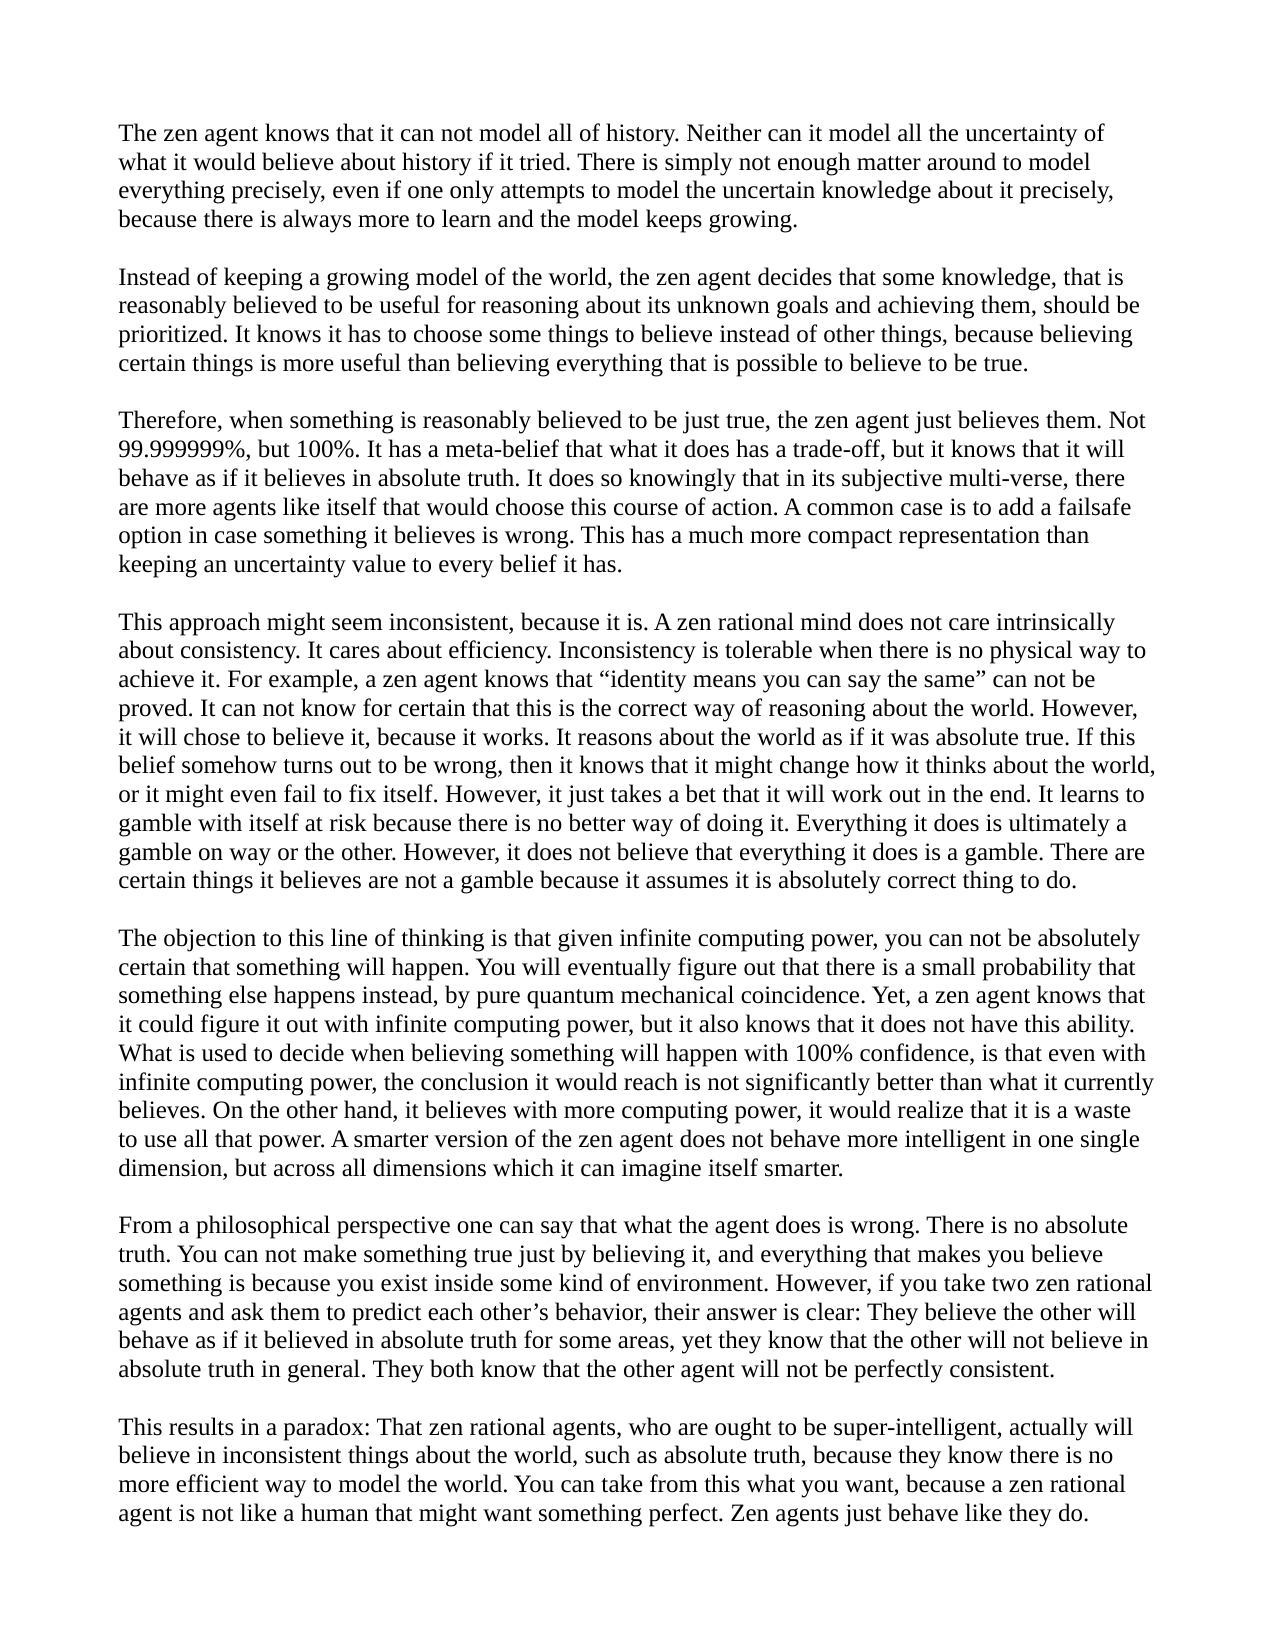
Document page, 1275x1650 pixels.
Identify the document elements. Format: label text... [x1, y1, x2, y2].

text Therefore, when something is reasonably believed to be just true, the zen agent just believes them. Not 99.999999%, but 100%. It has a meta-belief that what it does has a trade-off, but it knows that it will behave as if it believes in absolute truth. It does so knowingly that in its subjective multi-verse, there are more agents like itself that would choose this course of action. A common case is to add a failsafe option in case something it believes is wrong. This has a much more compact representation than keeping an uncertainty value to every belief it has. [118, 406, 1157, 578]
text The zen agent knows that it can not model all of history. Neither can it model all the uncertainty of what it would believe about history if it tried. There is simply not enough matter around to model everything precisely, even if one only attempts to model the uncertain knowledge about it precisely, because there is always more to learn and the model keeps growing. [118, 118, 1157, 233]
text From a philosophical perspective one can say that what the agent does is wrong. There is no absolute truth. You can not make something true just by believing it, and everything that makes you believe something is because you exist inside some kind of environment. However, if you take two zen rational agents and ask them to predict each other’s behavior, their answer is clear: They believe the other will behave as if it believed in absolute truth for some areas, yet they know that the other will not believe in absolute truth in general. They both know that the other agent will not be perfectly consistent. [118, 1211, 1157, 1383]
text This approach might seem inconsistent, because it is. A zen rational mind does not care intrinsically about consistency. It cares about efficiency. Inconsistency is tolerable when there is no physical way to achieve it. For example, a zen agent knows that “identity means you can say the same” can not be proved. It can not know for certain that this is the correct way of reasoning about the world. However, it will chose to believe it, because it works. It reasons about the world as if it was absolute true. If this belief somehow turns out to be wrong, then it knows that it might change how it thinks about the world, or it might even fail to fix itself. However, it just takes a bet that it will work out in the end. It learns to gamble with itself at risk because there is no better way of doing it. Everything it does is ultimately a gamble on way or the other. However, it does not believe that everything it does is a gamble. There are certain things it believes are not a gamble because it assumes it is absolutely correct thing to do. [118, 607, 1157, 894]
text Instead of keeping a growing model of the world, the zen agent decides that some knowledge, that is reasonably believed to be useful for reasoning about its unknown goals and achieving them, should be prioritized. It knows it has to choose some things to believe instead of other things, because believing certain things is more useful than believing everything that is possible to believe to be true. [118, 262, 1157, 377]
text This results in a paradox: That zen rational agents, who are ought to be super-intelligent, actually will believe in inconsistent things about the world, such as absolute truth, because they know there is no more efficient way to model the world. You can take from this what you want, because a zen rational agent is not like a human that might want something perfect. Zen agents just behave like they do. [118, 1412, 1157, 1527]
text The objection to this line of thinking is that given infinite computing power, you can not be absolutely certain that something will happen. You will eventually figure out that there is a small probability that something else happens instead, by pure quantum mechanical coincidence. Yet, a zen agent knows that it could figure it out with infinite computing power, but it also knows that it does not have this ability. What is used to decide when believing something will happen with 100% confidence, is that even with infinite computing power, the conclusion it would reach is not significantly better than what it currently believes. On the other hand, it believes with more computing power, it would realize that it is a waste to use all that power. A smarter version of the zen agent does not behave more intelligent in one single dimension, but across all dimensions which it can imagine itself smarter. [118, 923, 1157, 1182]
